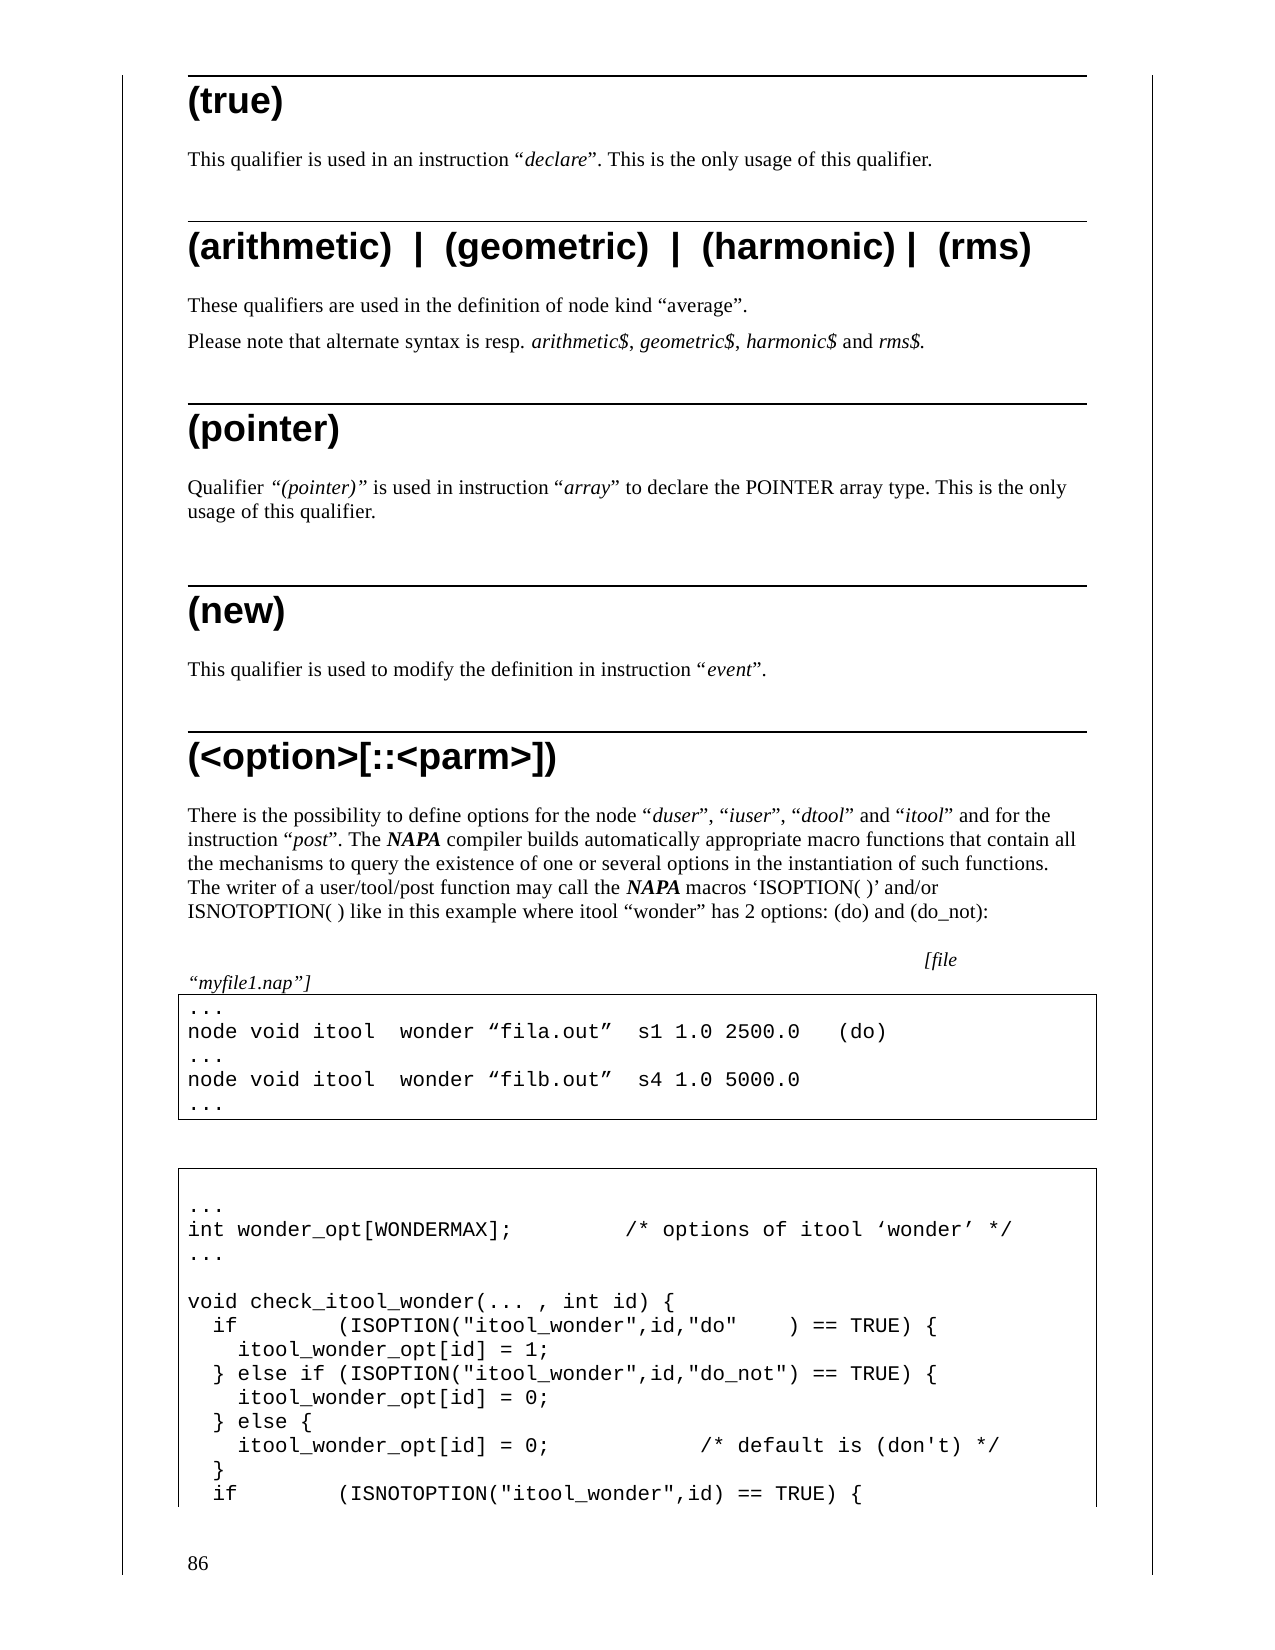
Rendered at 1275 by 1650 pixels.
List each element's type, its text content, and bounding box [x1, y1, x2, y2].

subtitle (true) [187, 76, 1087, 122]
subtitle (<option>[::<parm>]) [187, 732, 1087, 778]
text ... [187, 1195, 1087, 1219]
text ... [187, 1045, 1087, 1069]
text ... [187, 1243, 1087, 1267]
text if (ISNOTOPTION("itool_wonder",id) == TRUE) { [187, 1483, 1087, 1507]
text node void itool wonder “filb.out” s4 1.0 5000.0 [187, 1069, 1087, 1090]
subtitle (new) [187, 586, 1087, 632]
text This qualifier is used in an instruction “declare”. This is the only usage of this qualifier. [187, 147, 1087, 171]
text void check_itool_wonder(... , int id) { [187, 1291, 1087, 1315]
text There is the possibility to define options for the node “duser”, “iuser”, “dtool” and “itool” and for the instruction “post”. The NAPA compiler builds automatically appropriate macro functions that contain all the mechanisms to query the existence of one or several options in the instantiation of such functions. The writer of a user/tool/post function may call the NAPA macros ‘ISOPTION( )’ and/or ISNOTOPTION( ) like in this example where itool “wonder” has 2 options: (do) and (do_not): [187, 803, 1087, 923]
text itool_wonder_opt[id] = 0; /* default is (don't) */ [187, 1435, 1087, 1459]
subtitle (pointer) [187, 404, 1087, 450]
text Please note that alternate syntax is resp. arithmetic$, geometric$, harmonic$ and rms$. [187, 329, 1087, 353]
subtitle (arithmetic) | (geometric) | (harmonic) | (rms) [187, 222, 1087, 267]
text This qualifier is used to modify the definition in instruction “event”. [187, 657, 1087, 681]
text Qualifier “(pointer)” is used in instruction “array” to declare the POINTER array type. This is the only usage of this qualifier. [187, 475, 1087, 523]
text } else if (ISOPTION("itool_wonder",id,"do_not") == TRUE) { [187, 1363, 1087, 1387]
text itool_wonder_opt[id] = 1; [187, 1339, 1087, 1363]
text int wonder_opt[WONDERMAX]; /* options of itool ‘wonder’ */ [187, 1219, 1087, 1243]
text if (ISOPTION("itool_wonder",id,"do" ) == TRUE) { [187, 1315, 1087, 1339]
text ... [179, 995, 1096, 1021]
text itool_wonder_opt[id] = 0; [187, 1387, 1087, 1411]
text These qualifiers are used in the definition of node kind “average”. [187, 292, 1087, 316]
text [file “myfile1.nap”] [187, 947, 1087, 994]
text node void itool wonder “fila.out” s1 1.0 2500.0 (do) [187, 1021, 1087, 1045]
text } else { [187, 1411, 1087, 1435]
text } [187, 1459, 1087, 1483]
text ... [179, 1090, 1096, 1119]
